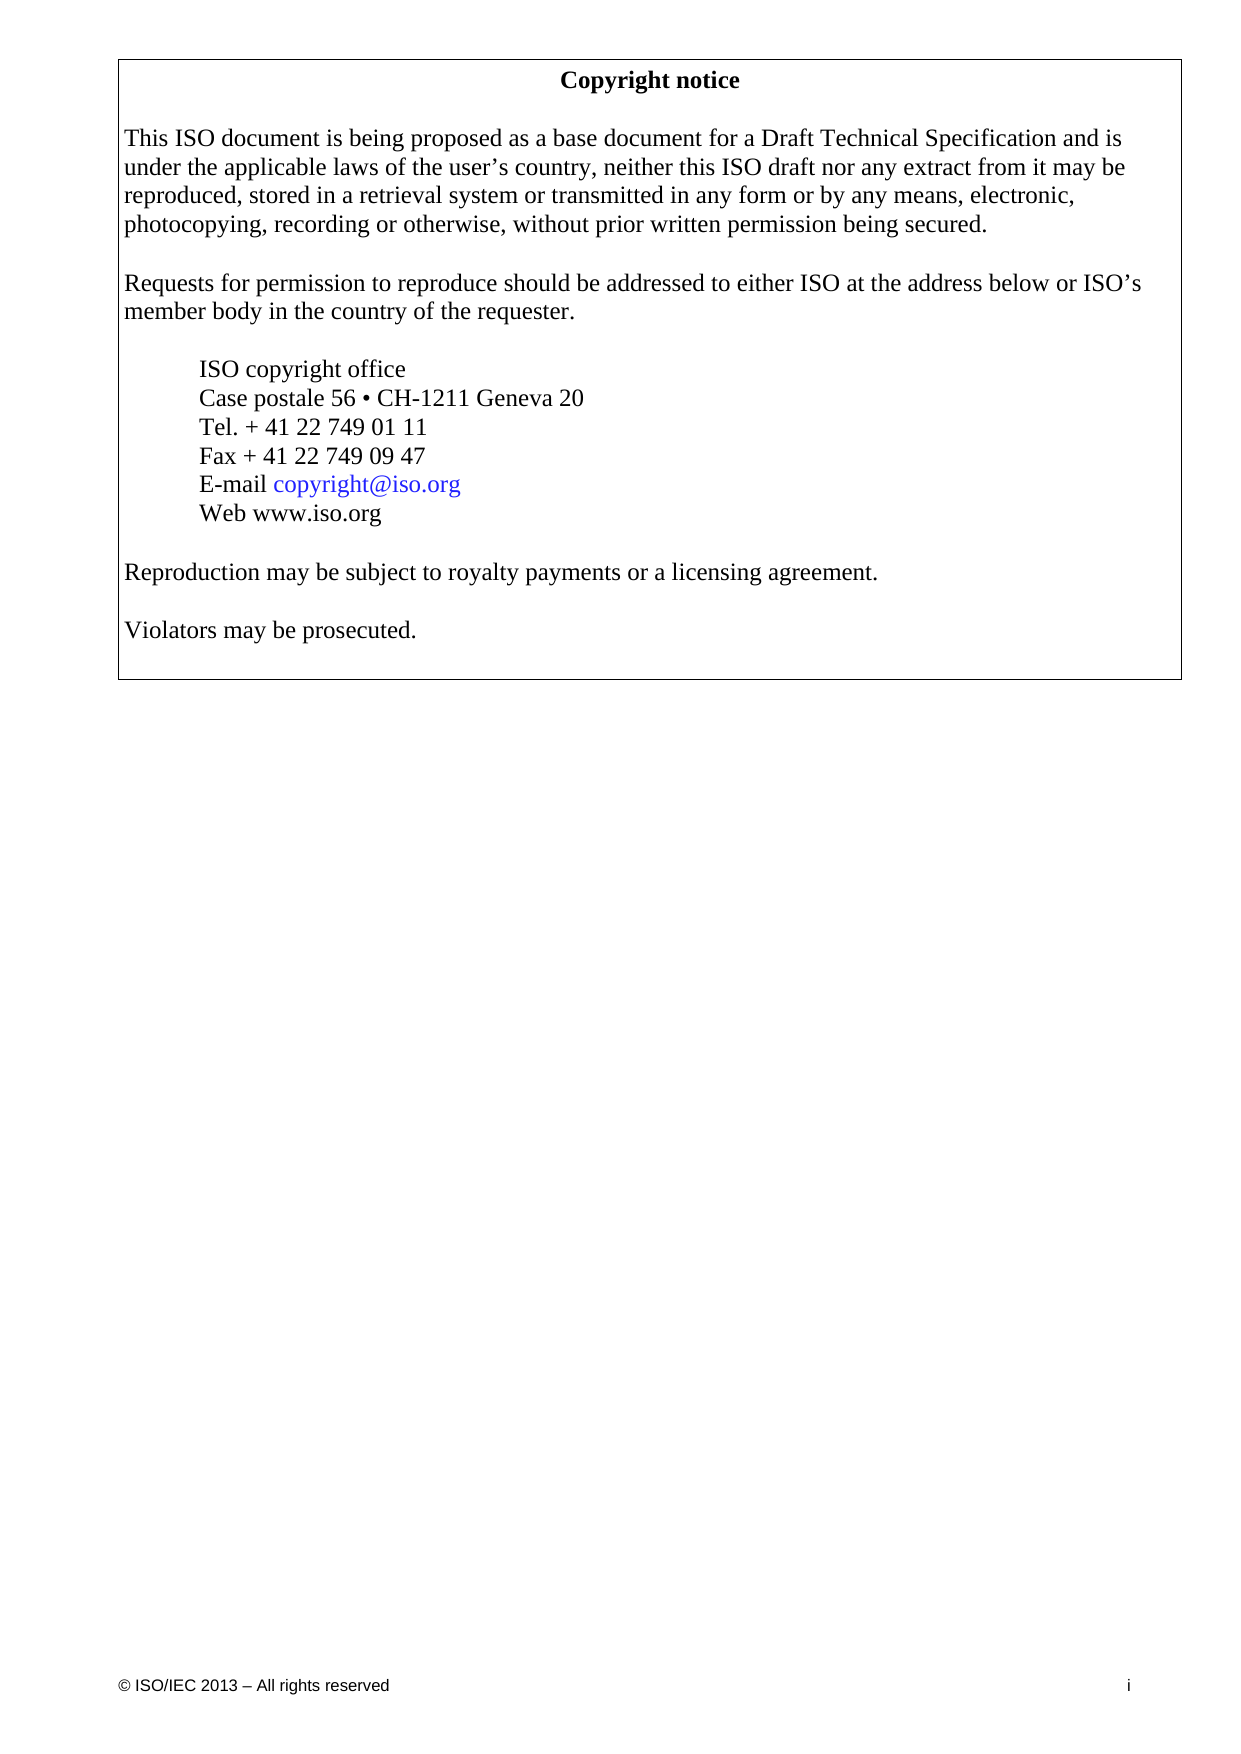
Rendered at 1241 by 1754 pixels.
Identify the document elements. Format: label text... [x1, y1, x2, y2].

table_header Copyright notice This ISO document is being proposed as a base document for a Draft Technical Specification and is under the applicable laws of the user’s country, neither this ISO draft nor any extract from it may be reproduced, stored in a retrieval system or transmitted in any form or by any means, electronic, photocopying, recording or otherwise, without prior written permission being secured. Requests for permission to reproduce should be addressed to either ISO at the address below or ISO’s member body in the country of the requester. ISO copyright office Case postale 56 • CH-1211 Geneva 20 Tel. + 41 22 749 01 11 Fax + 41 22 749 09 47 E-mail copyright@iso.org Web www.iso.org Reproduction may be subject to royalty payments or a licensing agreement. Violators may be prosecuted. [119, 60, 1181, 679]
